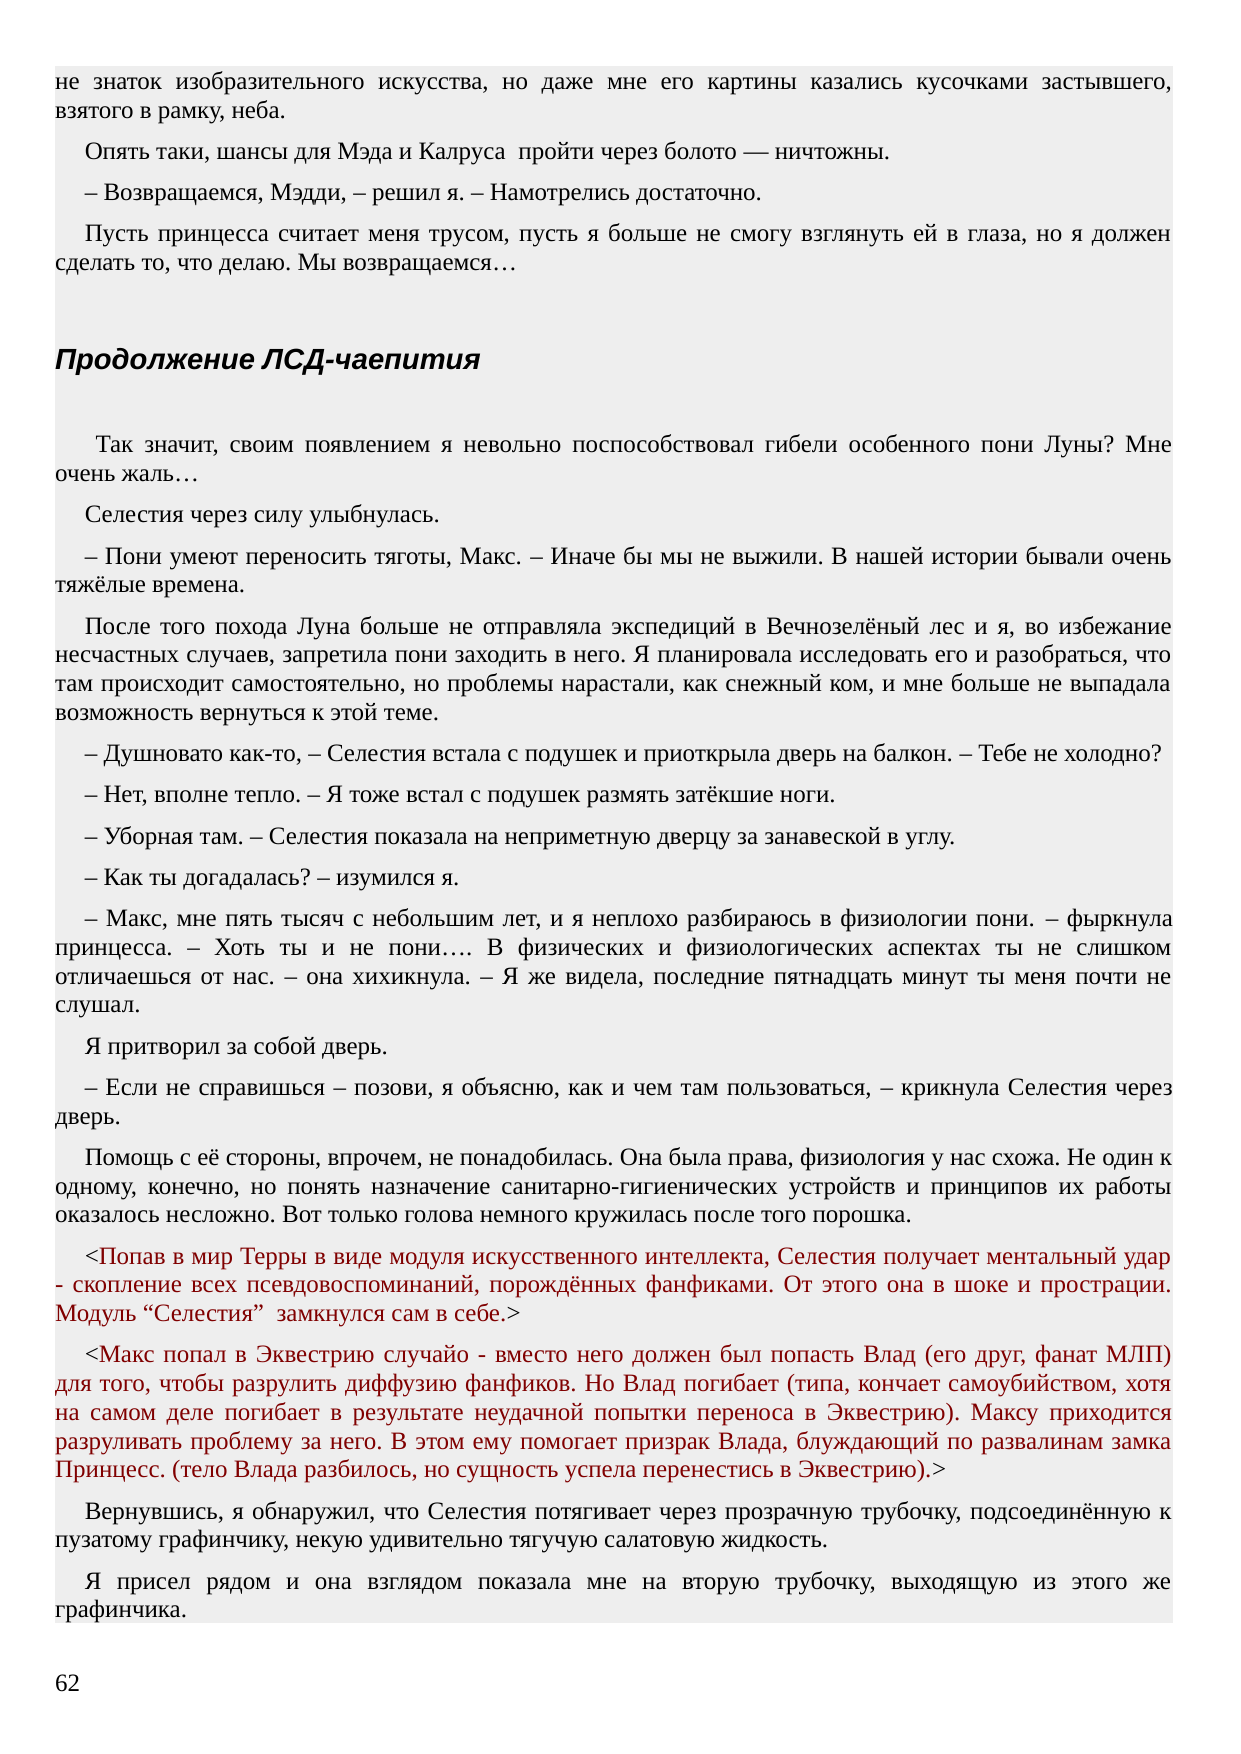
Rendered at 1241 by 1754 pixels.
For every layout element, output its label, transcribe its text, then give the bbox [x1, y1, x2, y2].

text Я притворил за собой дверь. [55, 1031, 1173, 1059]
text – Нет, вполне тепло. – Я тоже встал с подушек размять затёкшие ноги. [55, 779, 1173, 808]
text – Уборная там. – Селестия показала на неприметную дверцу за занавеской в углу. [55, 821, 1173, 849]
text – Пони умеют переносить тяготы, Макс. – Иначе бы мы не выжили. В нашей истории бывали очень тяжёлые времена. [55, 541, 1173, 598]
text Опять таки, шансы для Мэда и Калруса пройти через болото — ничтожны. [55, 136, 1173, 165]
text – Возвращаемся, Мэдди, – решил я. – Намотрелись достаточно. [55, 177, 1173, 206]
text <Макс попал в Эквестрию случайо - вместо него должен был попасть Влад (его друг, фанат МЛП) для того, чтобы разрулить диффузию фанфиков. Но Влад погибает (типа, кончает самоубийством, хотя на самом деле погибает в результате неудачной попытки переноса в Эквестрию). Максу приходится разруливать проблему за него. В этом ему помогает призрак Влада, блуждающий по развалинам замка Принцесс. (тело Влада разбилось, но сущность успела перенестись в Эквестрию).> [55, 1339, 1173, 1483]
text Вернувшись, я обнаружил, что Селестия потягивает через прозрачную трубочку, подсоединённую к пузатому графинчику, некую удивительно тягучую салатовую жидкость. [55, 1496, 1173, 1553]
text – Макс, мне пять тысяч с небольшим лет, и я неплохо разбираюсь в физиологии пони. – фыркнула принцесса. – Хоть ты и не пони…. В физических и физиологических аспектах ты не слишком отличаешься от нас. – она хихикнула. – Я же видела, последние пятнадцать минут ты меня почти не слушал. [55, 903, 1173, 1018]
text Я присел рядом и она взглядом показала мне на вторую трубочку, выходящую из этого же графинчика. [55, 1566, 1173, 1623]
text Помощь с её стороны, впрочем, не понадобилась. Она была права, физиология у нас схожа. Не один к одному, конечно, но понять назначение санитарно-гигиенических устройств и принципов их работы оказалось несложно. Вот только голова немного кружилась после того порошка. [55, 1142, 1173, 1228]
text После того похода Луна больше не отправляла экспедиций в Вечнозелёный лес и я, во избежание несчастных случаев, запретила пони заходить в него. Я планировала исследовать его и разобраться, что там происходит самостоятельно, но проблемы нарастали, как снежный ком, и мне больше не выпадала возможность вернуться к этой теме. [55, 611, 1173, 726]
text Пусть принцесса считает меня трусом, пусть я больше не смогу взглянуть ей в глаза, но я должен сделать то, что делаю. Мы возвращаемся… [55, 218, 1173, 276]
subtitle Продолжение ЛСД-чаепития [55, 342, 1173, 376]
text – Если не справишься – позови, я объясню, как и чем там пользоваться, – крикнула Селестия через дверь. [55, 1072, 1173, 1129]
text – Душновато как-то, – Селестия встала с подушек и приоткрыла дверь на балкон. – Тебе не холодно? [55, 738, 1173, 767]
text не знаток изобразительного искусства, но даже мне его картины казались кусочками застывшего, взятого в рамку, неба. [55, 66, 1173, 123]
text – Как ты догадалась? – изумился я. [55, 862, 1173, 891]
text Так значит, своим появлением я невольно поспособствовал гибели особенного пони Луны? Мне очень жаль… [55, 429, 1173, 487]
text Селестия через силу улыбнулась. [55, 499, 1173, 528]
text <Попав в мир Терры в виде модуля искусственного интеллекта, Селестия получает ментальный удар - скопление всех псевдовоспоминаний, порождённых фанфиками. От этого она в шоке и прострации. Модуль “Селестия” замкнулся сам в себе.> [55, 1241, 1173, 1327]
